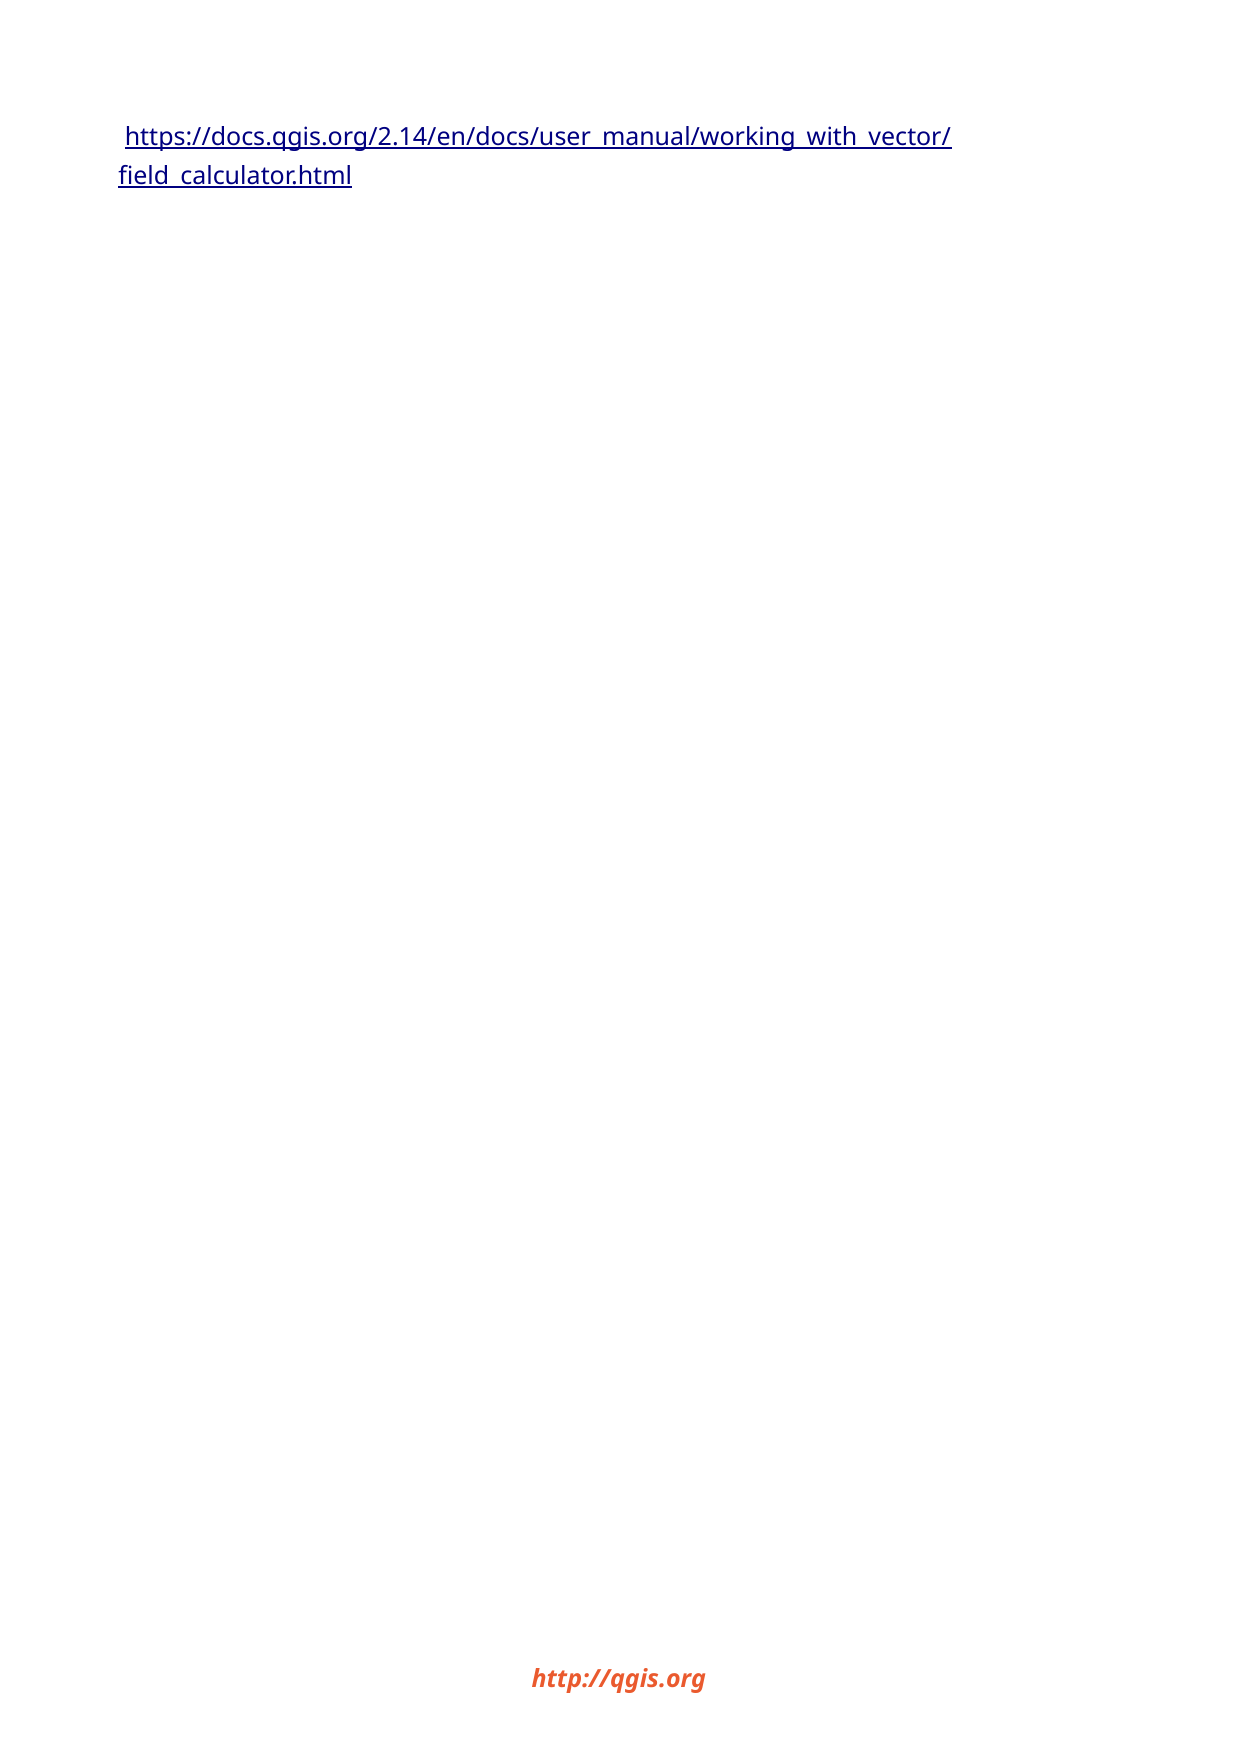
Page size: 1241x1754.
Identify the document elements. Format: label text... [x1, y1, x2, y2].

text https://docs.qgis.org/2.14/en/docs/user_manual/working_with_vector/field_calculator.html [118, 118, 1122, 191]
